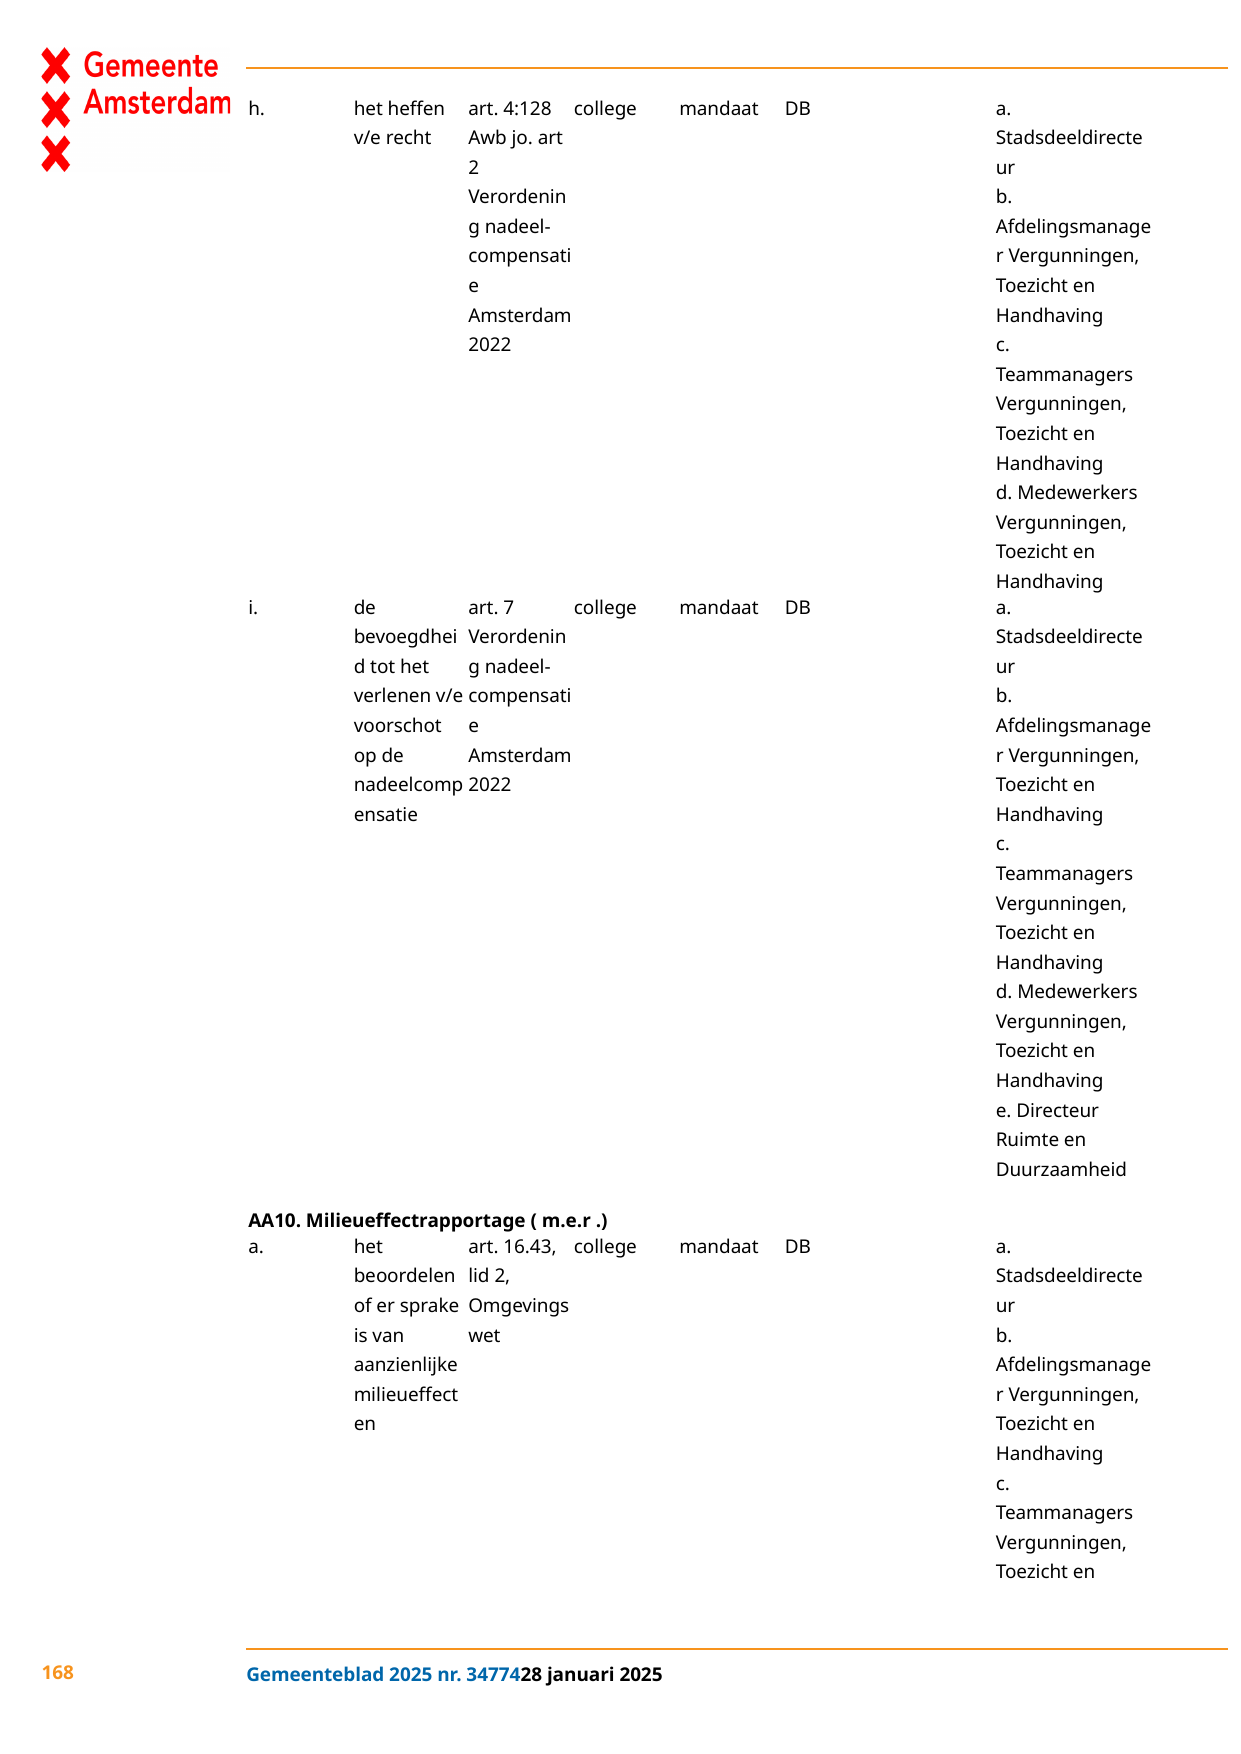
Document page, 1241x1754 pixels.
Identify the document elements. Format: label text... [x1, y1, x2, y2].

table_cell college [574, 95, 679, 594]
table_cell DB [785, 594, 890, 1182]
table_cell [248, 1182, 353, 1207]
table_cell mandaat [679, 95, 784, 594]
table_cell [890, 1233, 996, 1584]
table_cell art. 16.43, lid 2, Omgevingswet [468, 1233, 574, 1584]
table_cell de bevoegdheid tot het verlenen v/e voorschot op de nadeelcompensatie [354, 594, 468, 1182]
table_cell het beoordelen of er sprake is van aanzienlijke milieueffecten [354, 1233, 468, 1584]
table_cell [890, 594, 996, 1182]
table_cell a. Stadsdeeldirecteur b. Afdelingsmanager Vergunningen, Toezicht en Handhaving c. Teammanagers Vergunningen, Toezicht en Handhaving d. Medewerkers Vergunningen, Toezicht en Handhaving [996, 95, 1152, 594]
table_cell DB [785, 95, 890, 594]
table_cell a. [248, 1233, 353, 1584]
table_cell art. 7 Verordening nadeel-compensatie Amsterdam 2022 [468, 594, 574, 1182]
table_cell [679, 1182, 784, 1207]
table_cell [468, 1182, 574, 1207]
table_cell art. 4:128 Awb jo. art 2 Verordening nadeel-compensatie Amsterdam 2022 [468, 95, 574, 594]
table_cell het heffen v/e recht [354, 95, 468, 594]
table_cell [890, 95, 996, 594]
table_cell mandaat [679, 594, 784, 1182]
table_cell i. [248, 594, 353, 1182]
table_cell h. [248, 95, 353, 594]
table_cell college [574, 1233, 679, 1584]
table_cell a. Stadsdeeldirecteur b. Afdelingsmanager Vergunningen, Toezicht en Handhaving c. Teammanagers Vergunningen, Toezicht en Handhaving d. Medewerkers Vergunningen, Toezicht en Handhaving e. Directeur Ruimte en Duurzaamheid [996, 594, 1152, 1182]
table_cell mandaat [679, 1233, 784, 1584]
table_cell college [574, 594, 679, 1182]
table_cell [785, 1182, 890, 1207]
table_cell [996, 1182, 1152, 1207]
table_cell DB [785, 1233, 890, 1584]
table_cell AA10. Milieueffectrapportage ( m.e.r .) [248, 1208, 1152, 1233]
table_cell a. Stadsdeeldirecteur b. Afdelingsmanager Vergunningen, Toezicht en Handhaving c. Teammanagers Vergunningen, Toezicht en [996, 1233, 1152, 1584]
picture [41, 47, 231, 172]
table_cell [354, 1182, 468, 1207]
table_cell [890, 1182, 996, 1207]
table_cell [574, 1182, 679, 1207]
